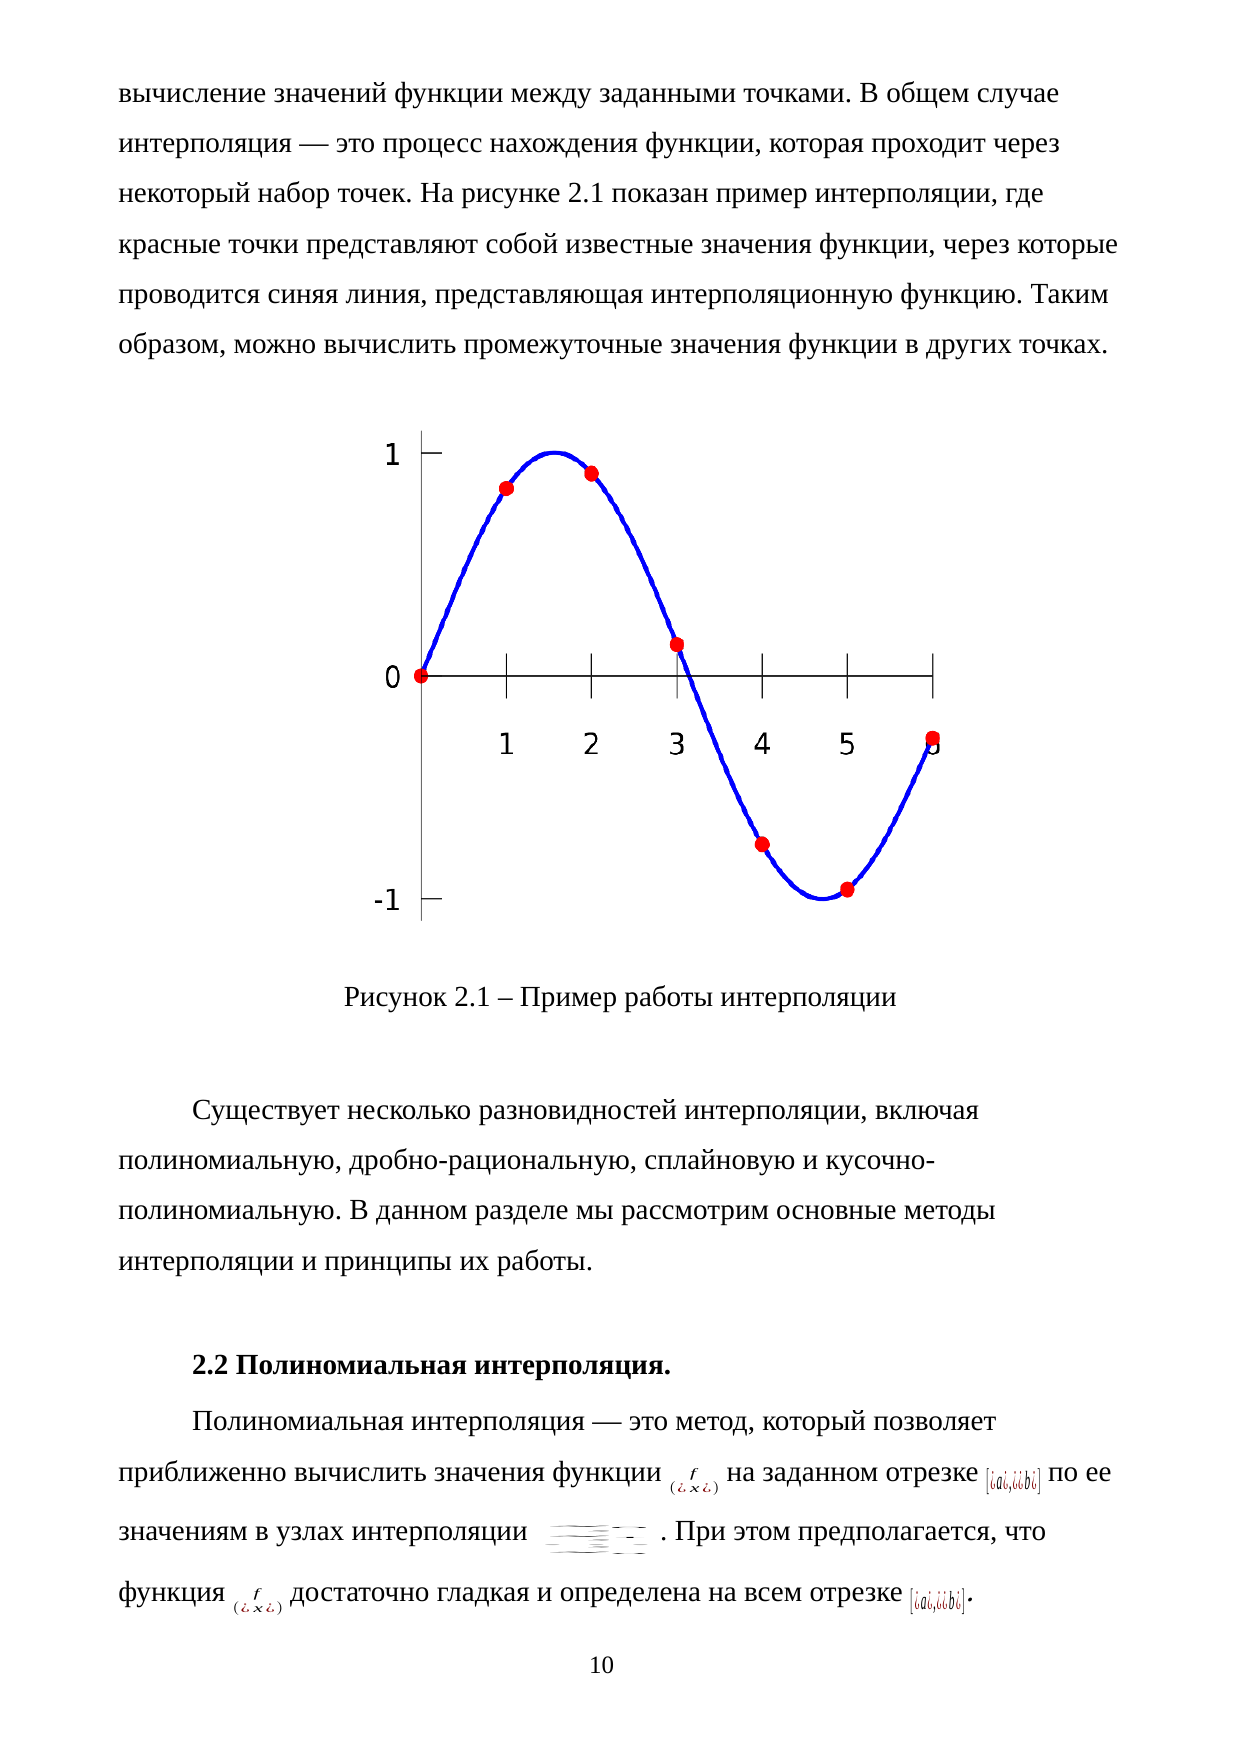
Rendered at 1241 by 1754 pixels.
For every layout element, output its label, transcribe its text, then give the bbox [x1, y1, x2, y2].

text вычисление значений функции между заданными точками. В общем случае интерполяция — это процесс нахождения функции, которая проходит через некоторый набор точек. На рисунке 2.1 показан пример интерполяции, где красные точки представляют собой известные значения функции, через которые проводится синяя линия, представляющая интерполяционную функцию. Таким образом, можно вычислить промежуточные значения функции в других точках. [118, 75, 1122, 360]
text Рисунок 2.1 – Пример работы интерполяции [118, 979, 1122, 1012]
subtitle 2.2 Полиномиальная интерполяция. [118, 1347, 1122, 1380]
text Существует несколько разновидностей интерполяции, включая полиномиальную, дробно-рациональную, сплайновую и кусочно-полиномиальную. В данном разделе мы рассмотрим основные методы интерполяции и принципы их работы. [118, 1092, 1122, 1276]
text Полиномиальная интерполяция — это метод, который позволяет приближенно вычислить значения функции на заданном отрезке по ее значениям в узлах интерполяции . При этом предполагается, что функция достаточно гладкая и определена на всем отрезке . [118, 1403, 1122, 1616]
